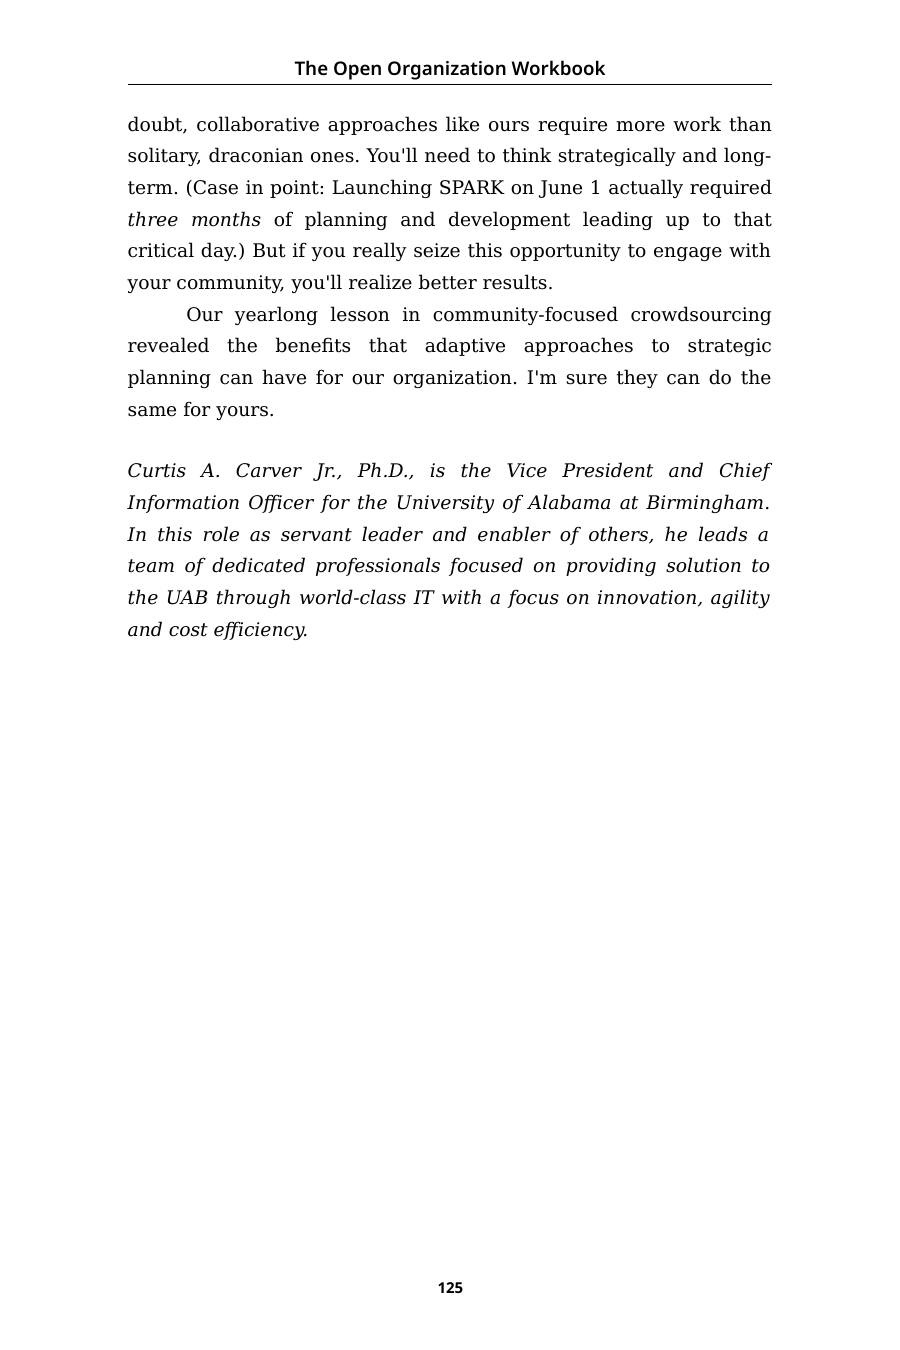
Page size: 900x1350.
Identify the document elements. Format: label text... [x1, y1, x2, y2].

text Our yearlong lesson in community-focused crowdsourcing revealed the benefits that adaptive approaches to strategic planning can have for our organization. I'm sure they can do the same for yours. [127, 304, 772, 421]
text Curtis A. Carver Jr., Ph.D., is the Vice President and Chief Information Officer for the University of Alabama at Birmingham. In this role as servant leader and enabler of others, he leads a team of dedicated professionals focused on providing solution to the UAB through world-class IT with a focus on innovation, agility and cost efficiency. [127, 461, 772, 641]
text doubt, collaborative approaches like ours require more work than solitary, draconian ones. You'll need to think strategically and long-term. (Case in point: Launching SPARK on June 1 actually required three months of planning and development leading up to that critical day.) But if you really seize this opportunity to engage with your community, you'll realize better results. [127, 114, 772, 294]
